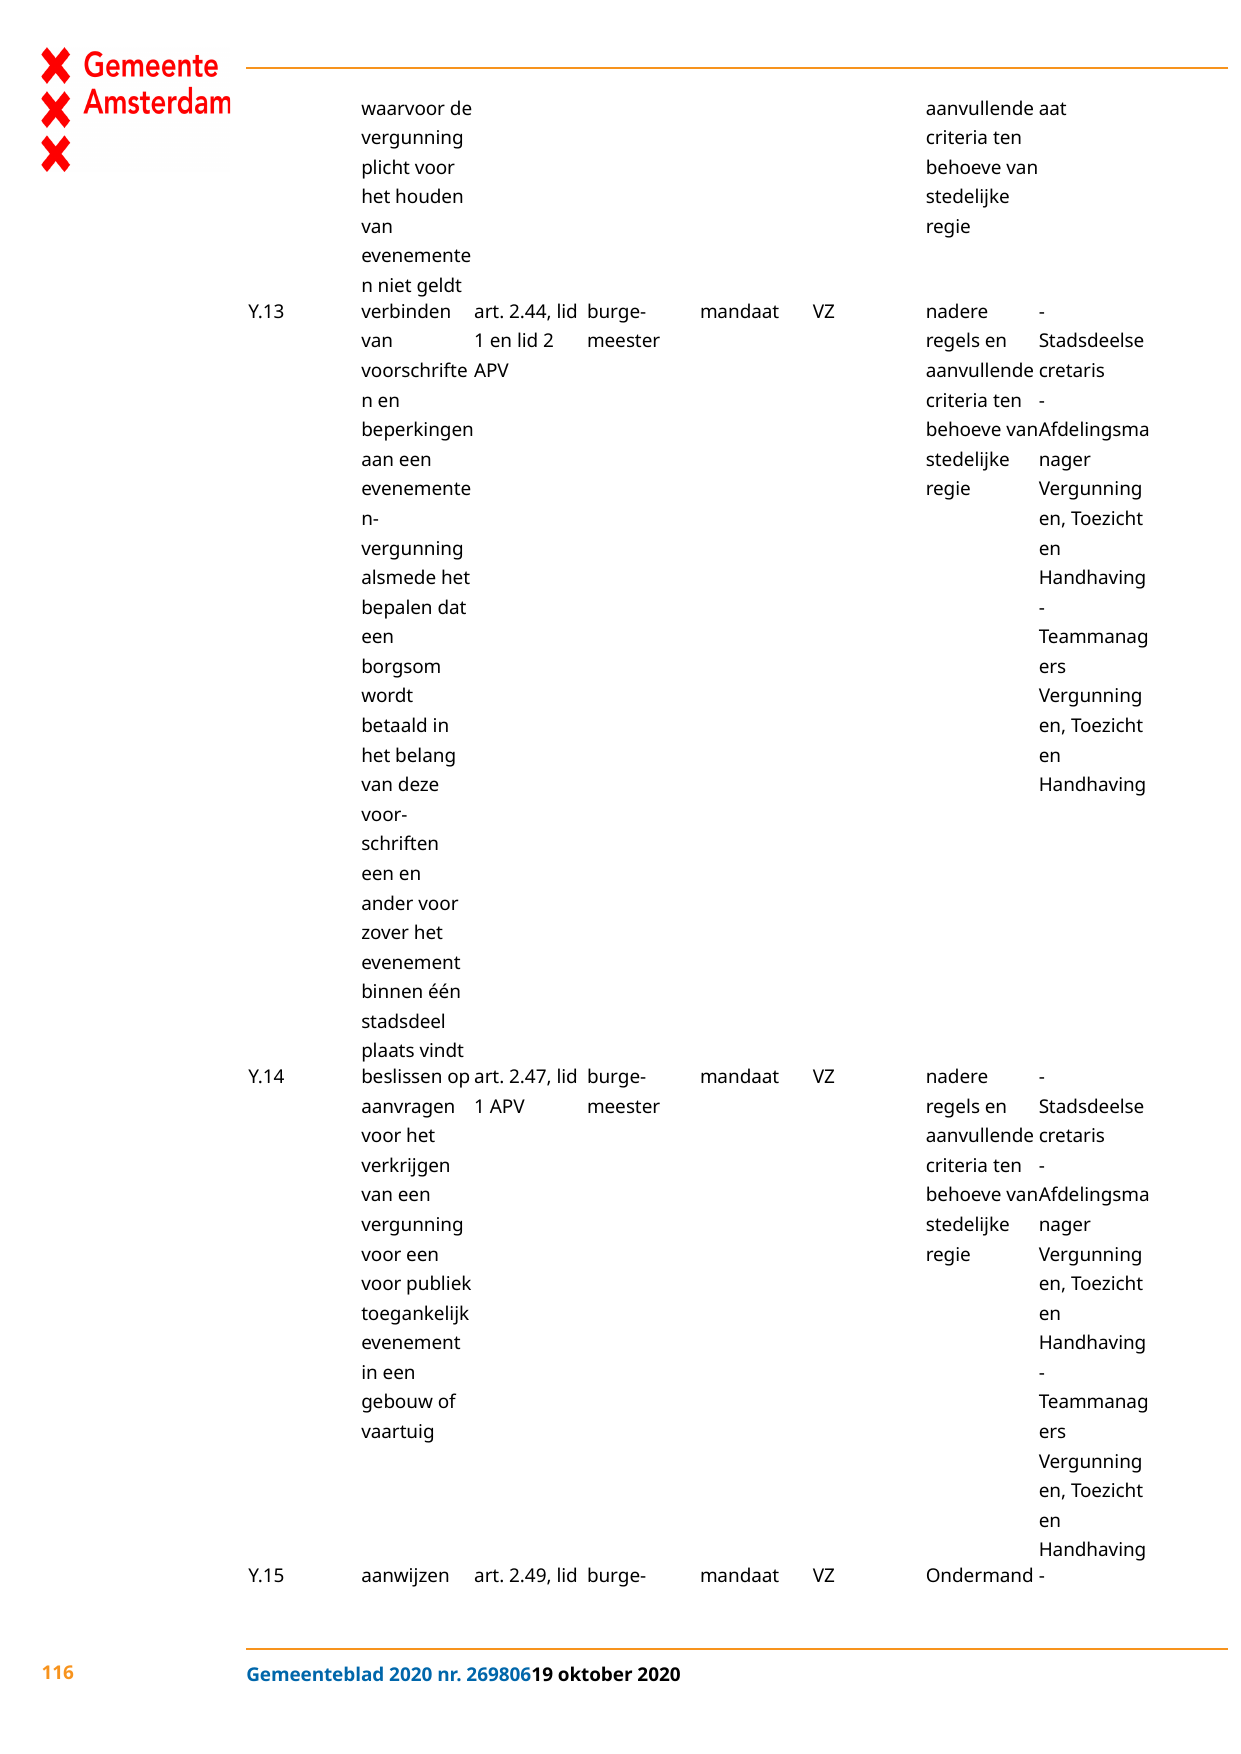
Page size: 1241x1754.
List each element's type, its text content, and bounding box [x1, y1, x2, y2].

table_cell burge- [587, 1563, 700, 1588]
table_cell VZ [813, 1563, 926, 1588]
table_cell VZ [813, 298, 926, 1063]
table_cell verbinden van voorschriften en beperkingen aan een evenementen-vergunning alsmede het bepalen dat een borgsom wordt betaald in het belang van deze voor-schriften een en ander voor zover het evenement binnen één stadsdeel plaats vindt [361, 298, 474, 1063]
table_cell nadere regels en aanvullende criteria ten behoeve van stedelijke regie [926, 1063, 1038, 1562]
table_cell art. 2.44, lid 1 en lid 2 APV [474, 298, 587, 1063]
table_cell aat [1039, 95, 1152, 298]
table_cell [587, 95, 700, 298]
table_cell [474, 95, 587, 298]
table_cell - Stadsdeelsecretaris - Afdelingsmanager Vergunningen, Toezicht en Handhaving - Teammanagers Vergunningen, Toezicht en Handhaving [1039, 1063, 1152, 1562]
table_cell waarvoor de vergunningplicht voor het houden van evenementen niet geldt [361, 95, 474, 298]
table_cell aanwijzen [361, 1563, 474, 1588]
table_cell burge-meester [587, 298, 700, 1063]
table_cell art. 2.49, lid [474, 1563, 587, 1588]
table_cell [700, 95, 813, 298]
picture [41, 47, 231, 172]
table_cell [1039, 1563, 1152, 1588]
table_cell nadere regels en aanvullende criteria ten behoeve van stedelijke regie [926, 298, 1038, 1063]
table_cell burge-meester [587, 1063, 700, 1562]
table_cell mandaat [700, 1063, 813, 1562]
table_cell VZ [813, 1063, 926, 1562]
table_cell [813, 95, 926, 298]
table_cell [248, 95, 361, 298]
table_cell - Stadsdeelsecretaris - Afdelingsmanager Vergunningen, Toezicht en Handhaving - Teammanagers Vergunningen, Toezicht en Handhaving [1039, 298, 1152, 1063]
table_cell mandaat [700, 1563, 813, 1588]
table_cell Ondermand [926, 1563, 1038, 1588]
table_cell Y.13 [248, 298, 361, 1063]
table_cell mandaat [700, 298, 813, 1063]
table_cell Y.15 [248, 1563, 361, 1588]
table_cell art. 2.47, lid 1 APV [474, 1063, 587, 1562]
table_cell aanvullende criteria ten behoeve van stedelijke regie [926, 95, 1038, 298]
table_cell beslissen op aanvragen voor het verkrijgen van een vergunning voor een voor publiek toegankelijk evenement in een gebouw of vaartuig [361, 1063, 474, 1562]
table_cell Y.14 [248, 1063, 361, 1562]
